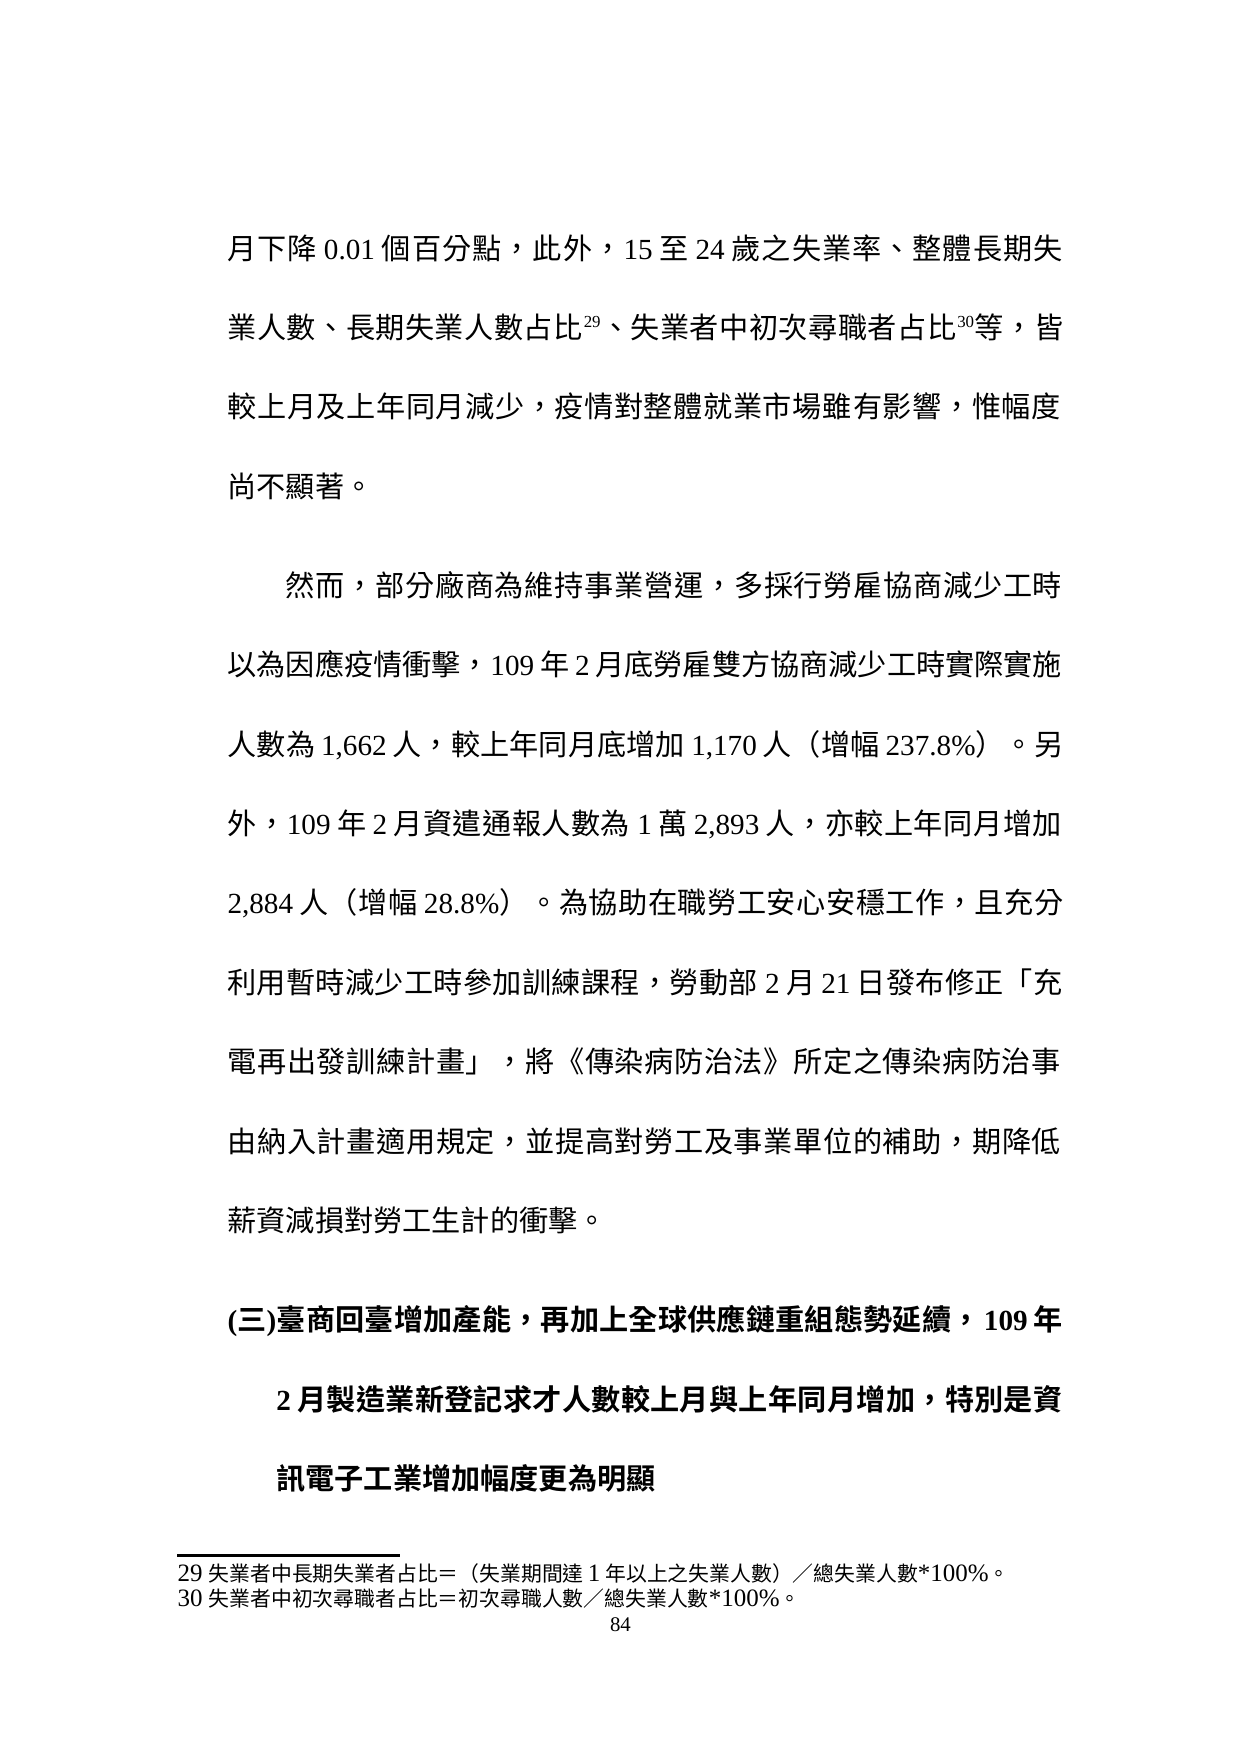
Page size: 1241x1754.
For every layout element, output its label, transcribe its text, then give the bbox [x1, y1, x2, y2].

text 然而，部分廠商為維持事業營運，多採行勞雇協商減少工時以為因應疫情衝擊，109年2月底勞雇雙方協商減少工時實際實施人數為1,662人，較上年同月底增加1,170人（增幅237.8%）。另外，109年2月資遣通報人數為1萬2,893人，亦較上年同月增加2,884人（增幅28.8%）。為協助在職勞工安心安穩工作，且充分利用暫時減少工時參加訓練課程，勞動部2月21日發布修正「充電再出發訓練計畫」，將《傳染病防治法》所定之傳染病防治事由納入計畫適用規定，並提高對勞工及事業單位的補助，期降低薪資減損對勞工生計的衝擊。 [227, 544, 1063, 1258]
text 月下降0.01個百分點，此外，15至24歲之失業率、整體長期失業人數、長期失業人數占比、失業者中初次尋職者占比等，皆較上月及上年同月減少，疫情對整體就業市場雖有影響，惟幅度尚不顯著。 [227, 207, 1063, 524]
text 失業者中長期失業者占比＝（失業期間達1年以上之失業人數）／總失業人數*100%。 [177, 1562, 1063, 1587]
subtitle (三)臺商回臺增加產能，再加上全球供應鏈重組態勢延續，109年2月製造業新登記求才人數較上月與上年同月增加，特別是資訊電子工業增加幅度更為明顯 [227, 1278, 1063, 1516]
text 失業者中初次尋職者占比＝初次尋職人數／總失業人數*100%。 [177, 1587, 1063, 1612]
